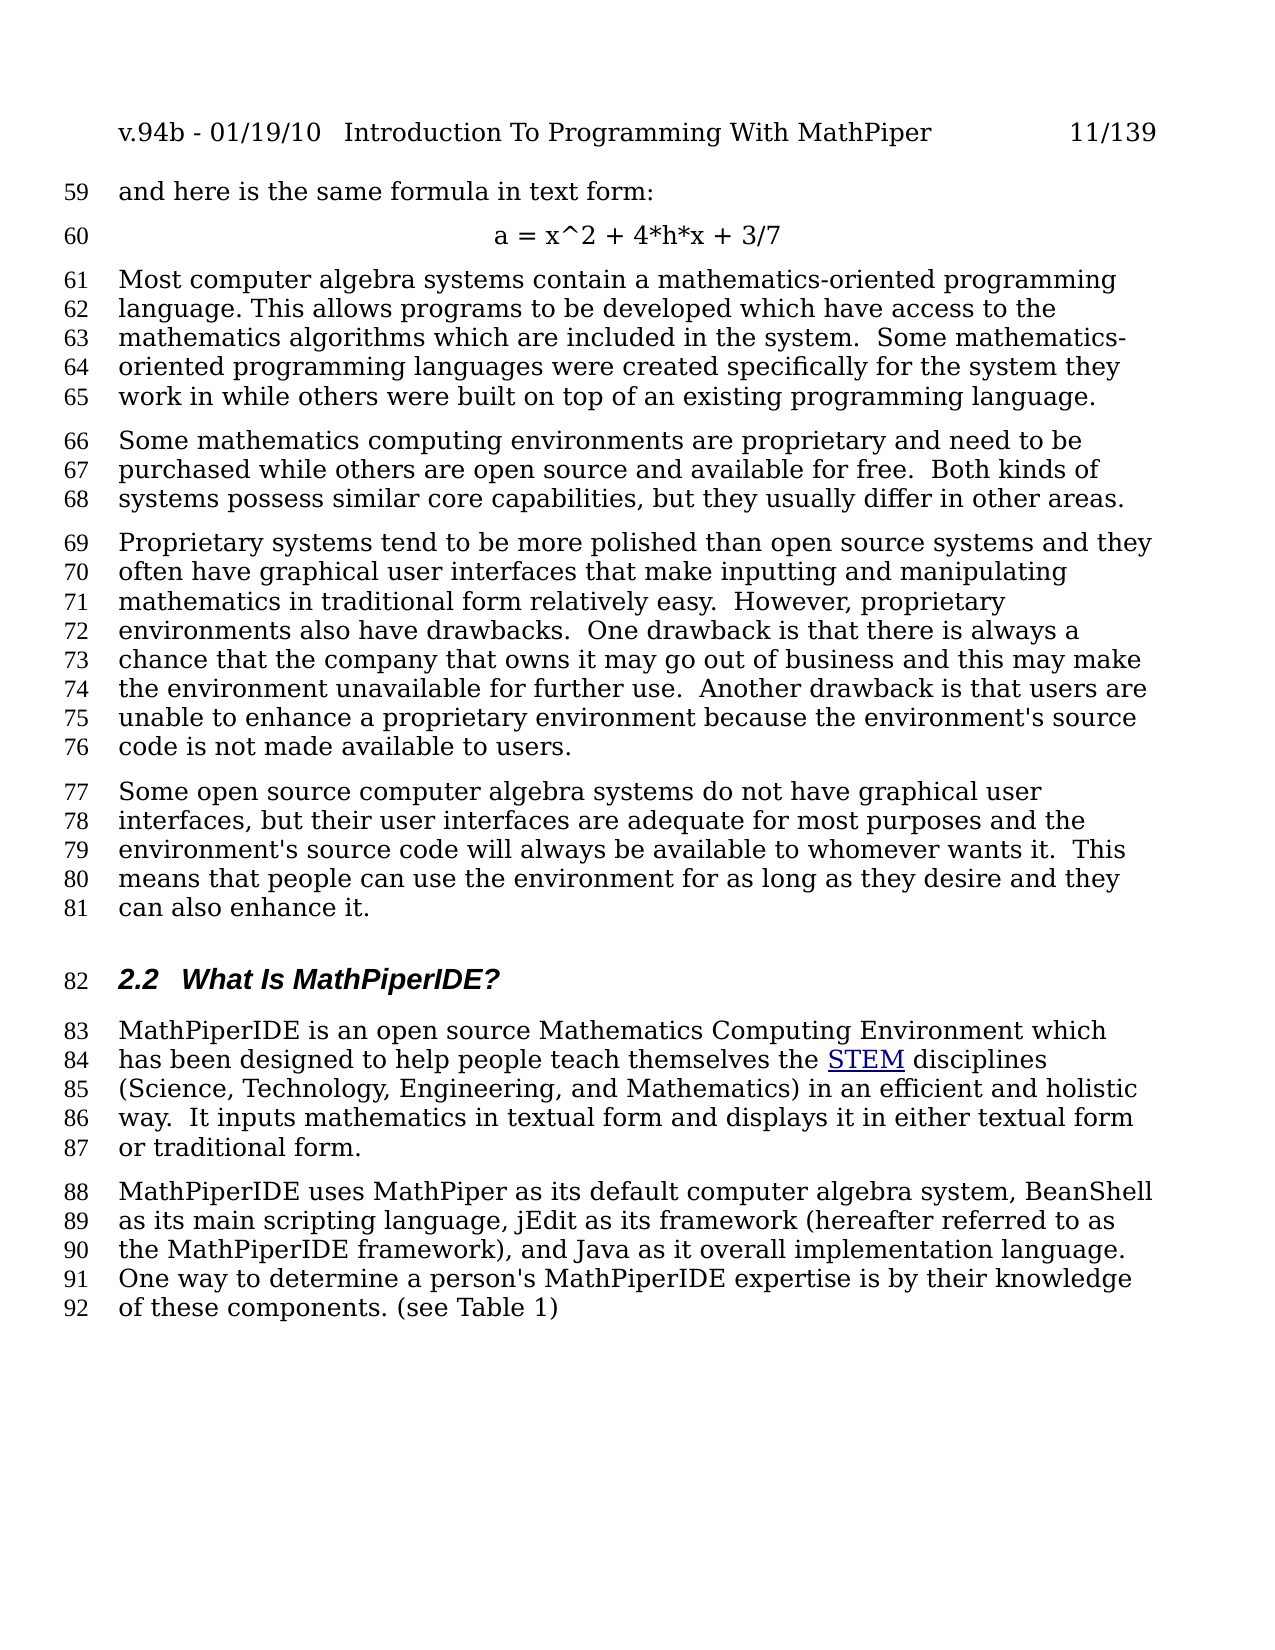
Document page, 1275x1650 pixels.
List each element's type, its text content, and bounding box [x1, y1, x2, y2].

text a = x^2 + 4*h*x + 3/7 [118, 221, 1157, 250]
text Proprietary systems tend to be more polished than open source systems and they often have graphical user interfaces that make inputting and manipulating mathematics in traditional form relatively easy. However, proprietary environments also have drawbacks. One drawback is that there is always a chance that the company that owns it may go out of business and this may make the environment unavailable for further use. Another drawback is that users are unable to enhance a proprietary environment because the environment's source code is not made available to users. [118, 528, 1157, 762]
subtitle What Is MathPiperIDE? [118, 962, 1157, 995]
text Some mathematics computing environments are proprietary and need to be purchased while others are open source and available for free. Both kinds of systems possess similar core capabilities, but they usually differ in other areas. [118, 426, 1157, 513]
text MathPiperIDE is an open source Mathematics Computing Environment which has been designed to help people teach themselves the STEM disciplines (Science, Technology, Engineering, and Mathematics) in an efficient and holistic way. It inputs mathematics in textual form and displays it in either textual form or traditional form. [118, 1016, 1157, 1162]
text Some open source computer algebra systems do not have graphical user interfaces, but their user interfaces are adequate for most purposes and the environment's source code will always be available to whomever wants it. This means that people can use the environment for as long as they desire and they can also enhance it. [118, 777, 1157, 923]
text Most computer algebra systems contain a mathematics-oriented programming language. This allows programs to be developed which have access to the mathematics algorithms which are included in the system. Some mathematics-oriented programming languages were created specifically for the system they work in while others were built on top of an existing programming language. [118, 265, 1157, 411]
text MathPiperIDE uses MathPiper as its default computer algebra system, BeanShell as its main scripting language, jEdit as its framework (hereafter referred to as the MathPiperIDE framework), and Java as it overall implementation language. One way to determine a person's MathPiperIDE expertise is by their knowledge of these components. (see Table 1) [118, 1177, 1157, 1323]
text and here is the same formula in text form: [118, 177, 1157, 206]
